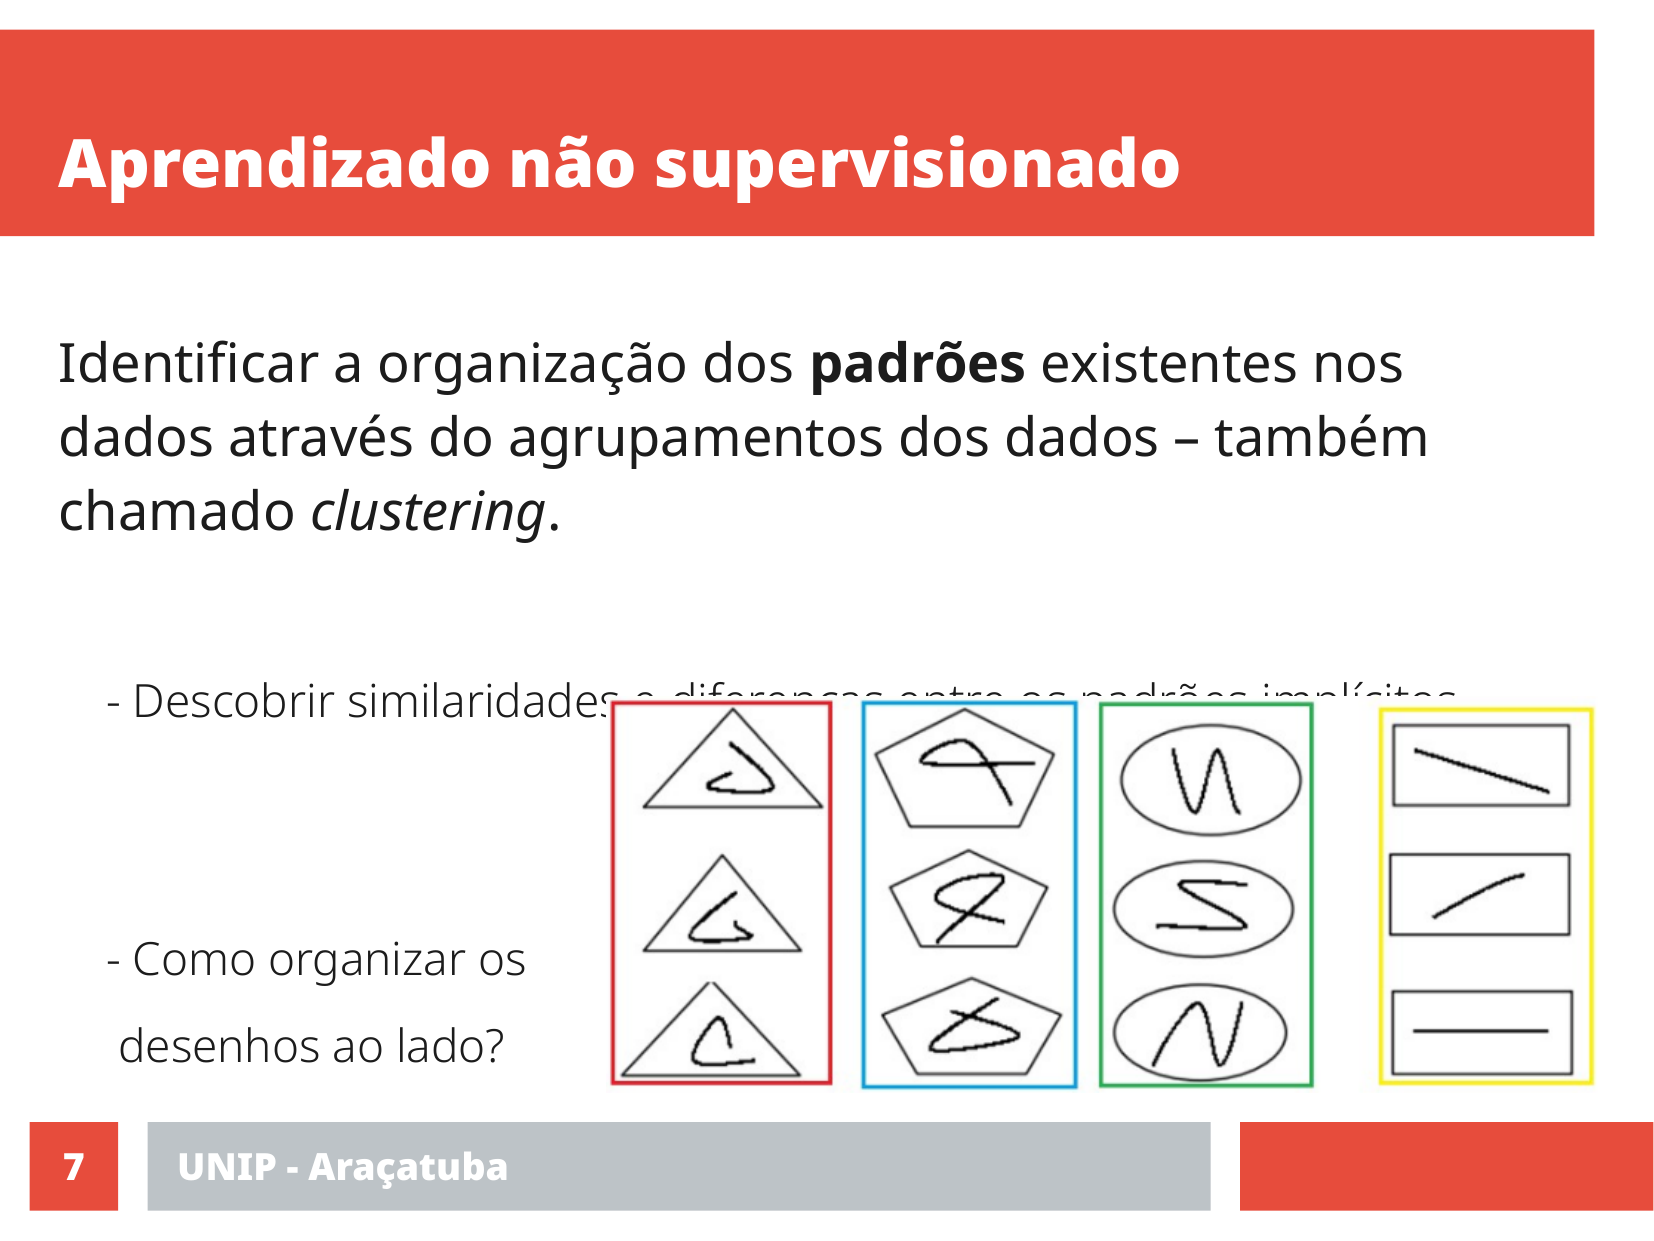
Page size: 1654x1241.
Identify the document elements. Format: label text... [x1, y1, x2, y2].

picture [606, 696, 1606, 1093]
title Aprendizado não supervisionado [59, 59, 1595, 207]
list Identificar a organização dos padrões existentes nos dados através do agrupamentos dos dados – também chamado clustering. - Descobrir similaridades e diferenças entre os padrões implícitos. - Como organizar os desenhos ao lado? [59, 324, 1565, 1093]
